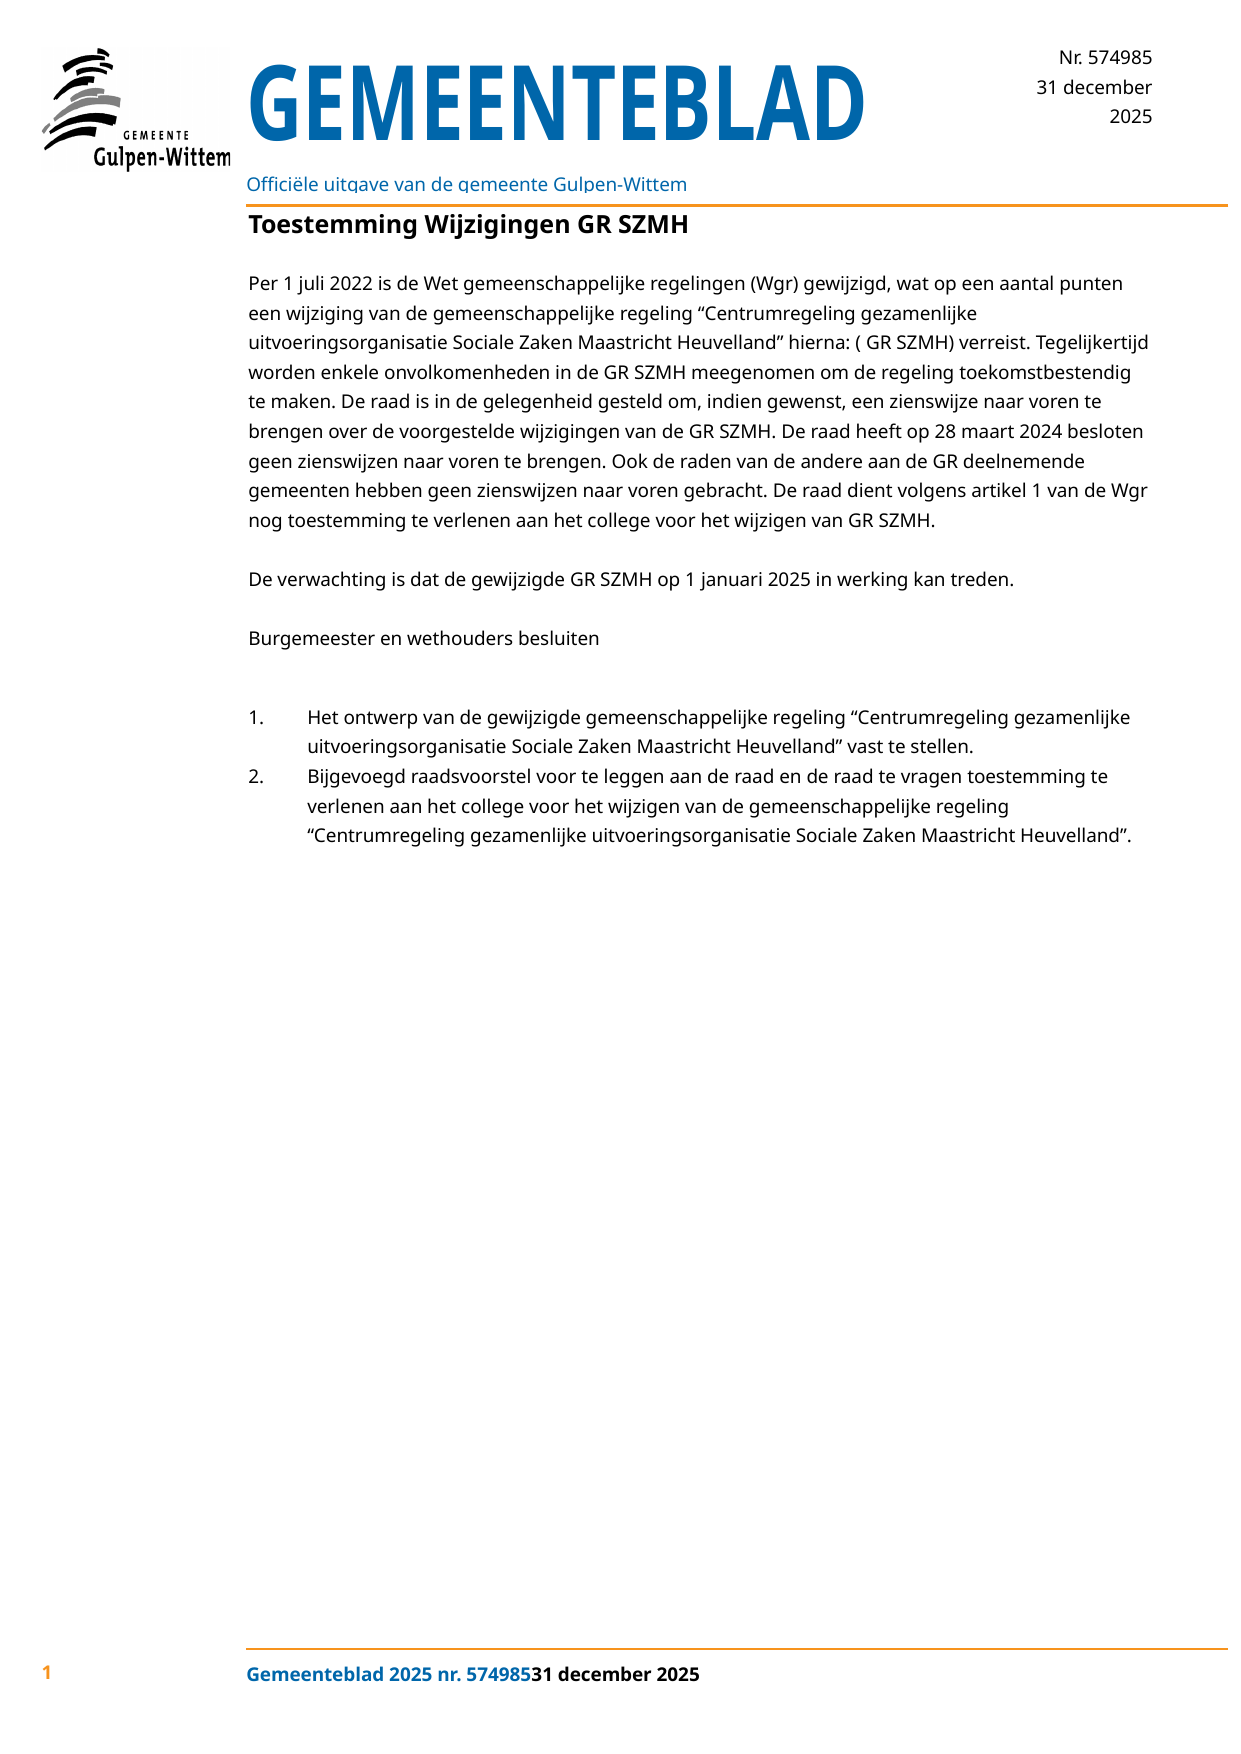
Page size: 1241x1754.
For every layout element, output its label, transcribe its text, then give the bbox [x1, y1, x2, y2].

list Het ontwerp van de gewijzigde gemeenschappelijke regeling “Centrumregeling gezamenlijke uitvoeringsorganisatie Sociale Zaken Maastricht Heuvelland” vast te stellen. [248, 704, 1152, 759]
text Per 1 juli 2022 is de Wet gemeenschappelijke regelingen (Wgr) gewijzigd, wat op een aantal punten een wijziging van de gemeenschappelijke regeling “Centrumregeling gezamenlijke uitvoeringsorganisatie Sociale Zaken Maastricht Heuvelland” hierna: ( GR SZMH) verreist. Tegelijkertijd worden enkele onvolkomenheden in de GR SZMH meegenomen om de regeling toekomstbestendig te maken. De raad is in de gelegenheid gesteld om, indien gewenst, een zienswijze naar voren te brengen over de voorgestelde wijzigingen van de GR SZMH. De raad heeft op 28 maart 2024 besloten geen zienswijzen naar voren te brengen. Ook de raden van de andere aan de GR deelnemende gemeenten hebben geen zienswijzen naar voren gebracht. De raad dient volgens artikel 1 van de Wgr nog toestemming te verlenen aan het college voor het wijzigen van GR SZMH. [248, 270, 1152, 533]
picture [41, 47, 231, 172]
list Bijgevoegd raadsvoorstel voor te leggen aan de raad en de raad te vragen toestemming te verlenen aan het college voor het wijzigen van de gemeenschappelijke regeling “Centrumregeling gezamenlijke uitvoeringsorganisatie Sociale Zaken Maastricht Heuvelland”. [248, 763, 1152, 848]
text Toestemming Wijzigingen GR SZMH [248, 207, 1152, 241]
text De verwachting is dat de gewijzigde GR SZMH op 1 januari 2025 in werking kan treden. [248, 566, 1152, 592]
text Burgemeester en wethouders besluiten [248, 625, 1152, 651]
